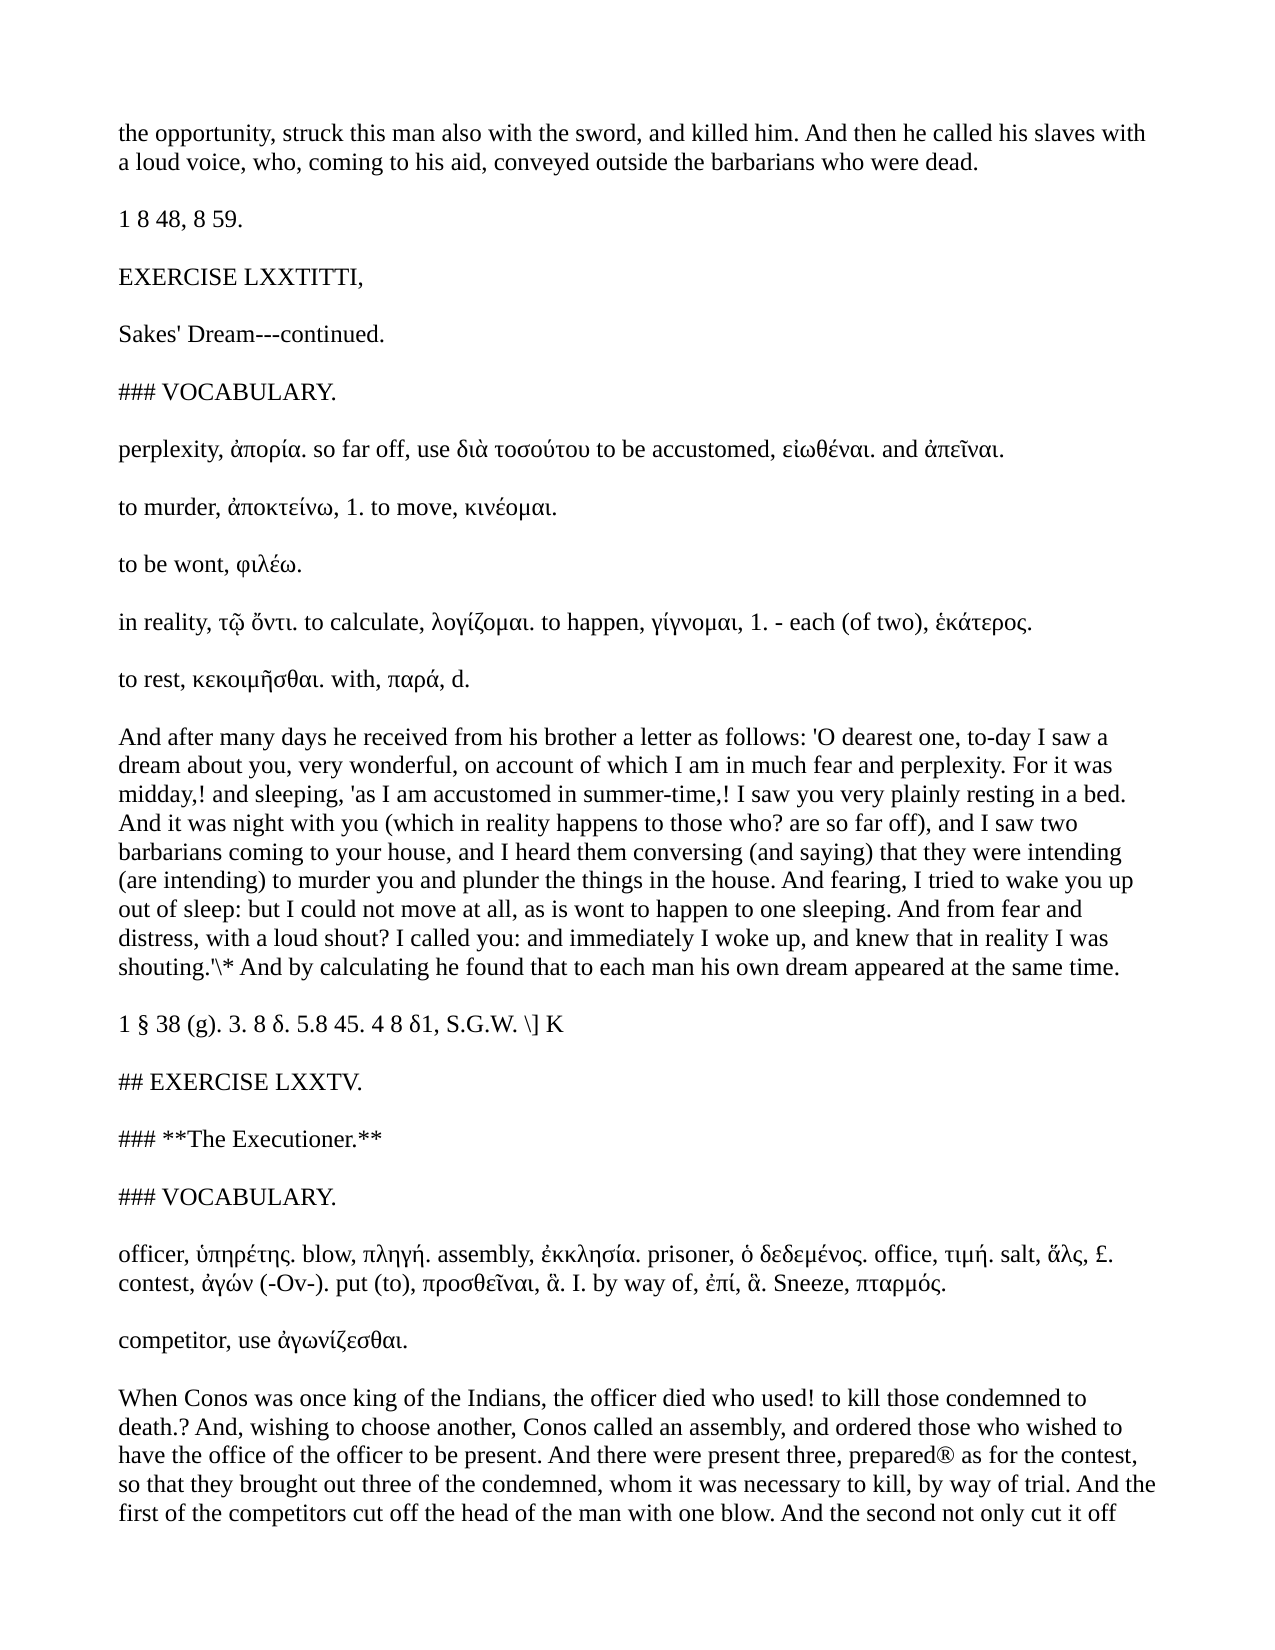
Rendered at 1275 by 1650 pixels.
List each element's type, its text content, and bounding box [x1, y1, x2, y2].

text ## EXERCISE LXXTV. [118, 1067, 1157, 1096]
text EXERCISE LXXTITTI, [118, 262, 1157, 291]
text And after many days he received from his brother a letter as follows: 'O dearest one, to-day I saw a dream about you, very wonderful, on account of which I am in much fear and perplexity. For it was midday,! and sleeping, 'as I am accustomed in summer-time,! I saw you very plainly resting in a bed. And it was night with you (which in reality happens to those who? are so far off), and I saw two barbarians coming to your house, and I heard them conversing (and saying) that they were intending (are intending) to murder you and plunder the things in the house. And fearing, I tried to wake you up out of sleep: but I could not move at all, as is wont to happen to one sleeping. And from fear and distress, with a loud shout? I called you: and immediately I woke up, and knew that in reality I was shouting.'\* And by calculating he found that to each man his own dream appeared at the same time. [118, 722, 1157, 981]
text competitor, use ἀγωνίζεσθαι. [118, 1326, 1157, 1354]
text the opportunity, struck this man also with the sword, and killed him. And then he called his slaves with a loud voice, who, coming to his aid, conveyed outside the barbarians who were dead. [118, 118, 1157, 176]
text 1 § 38 (g). 3. 8 δ. 5.8 45. 4 8 δ1, S.G.W. \] K [118, 1009, 1157, 1038]
text in reality, τῷ ὄντι. to calculate, λογίζομαι. to happen, γίγνομαι, 1. - each (of two), ἑκάτερος. [118, 607, 1157, 636]
text 1 8 48, 8 59. [118, 204, 1157, 233]
text ### VOCABULARY. [118, 1182, 1157, 1211]
text When Conos was once king of the Indians, the officer died who used! to kill those condemned to death.? And, wishing to choose another, Conos called an assembly, and ordered those who wished to have the office of the officer to be present. And there were present three, prepared® as for the contest, so that they brought out three of the condemned, whom it was necessary to kill, by way of trial. And the first of the competitors cut off the head of the man with one blow. And the second not only cut it off [118, 1383, 1157, 1527]
text to rest, κεκοιμῆσθαι. with, παρά, d. [118, 664, 1157, 693]
text perplexity, ἀπορία. so far off, use διὰ τοσούτου to be accustomed, εἰωθέναι. and ἀπεῖναι. [118, 434, 1157, 463]
text officer, ὑπηρέτης. blow, πληγή. assembly, ἐκκλησία. prisoner, ὁ δεδεμένος. office, τιμή. salt, ἅλς, £. contest, ἀγών (-Ov-). put (to), προσθεῖναι, ἃ. I. by way of, ἐπί, ἃ. Sneeze, πταρμός. [118, 1239, 1157, 1297]
text ### VOCABULARY. [118, 377, 1157, 406]
text to murder, ἀποκτείνω, 1. to move, κινέομαι. [118, 492, 1157, 521]
text to be wont, φιλέω. [118, 549, 1157, 578]
text ### **The Executioner.** [118, 1124, 1157, 1153]
text Sakes' Dream---continued. [118, 319, 1157, 348]
